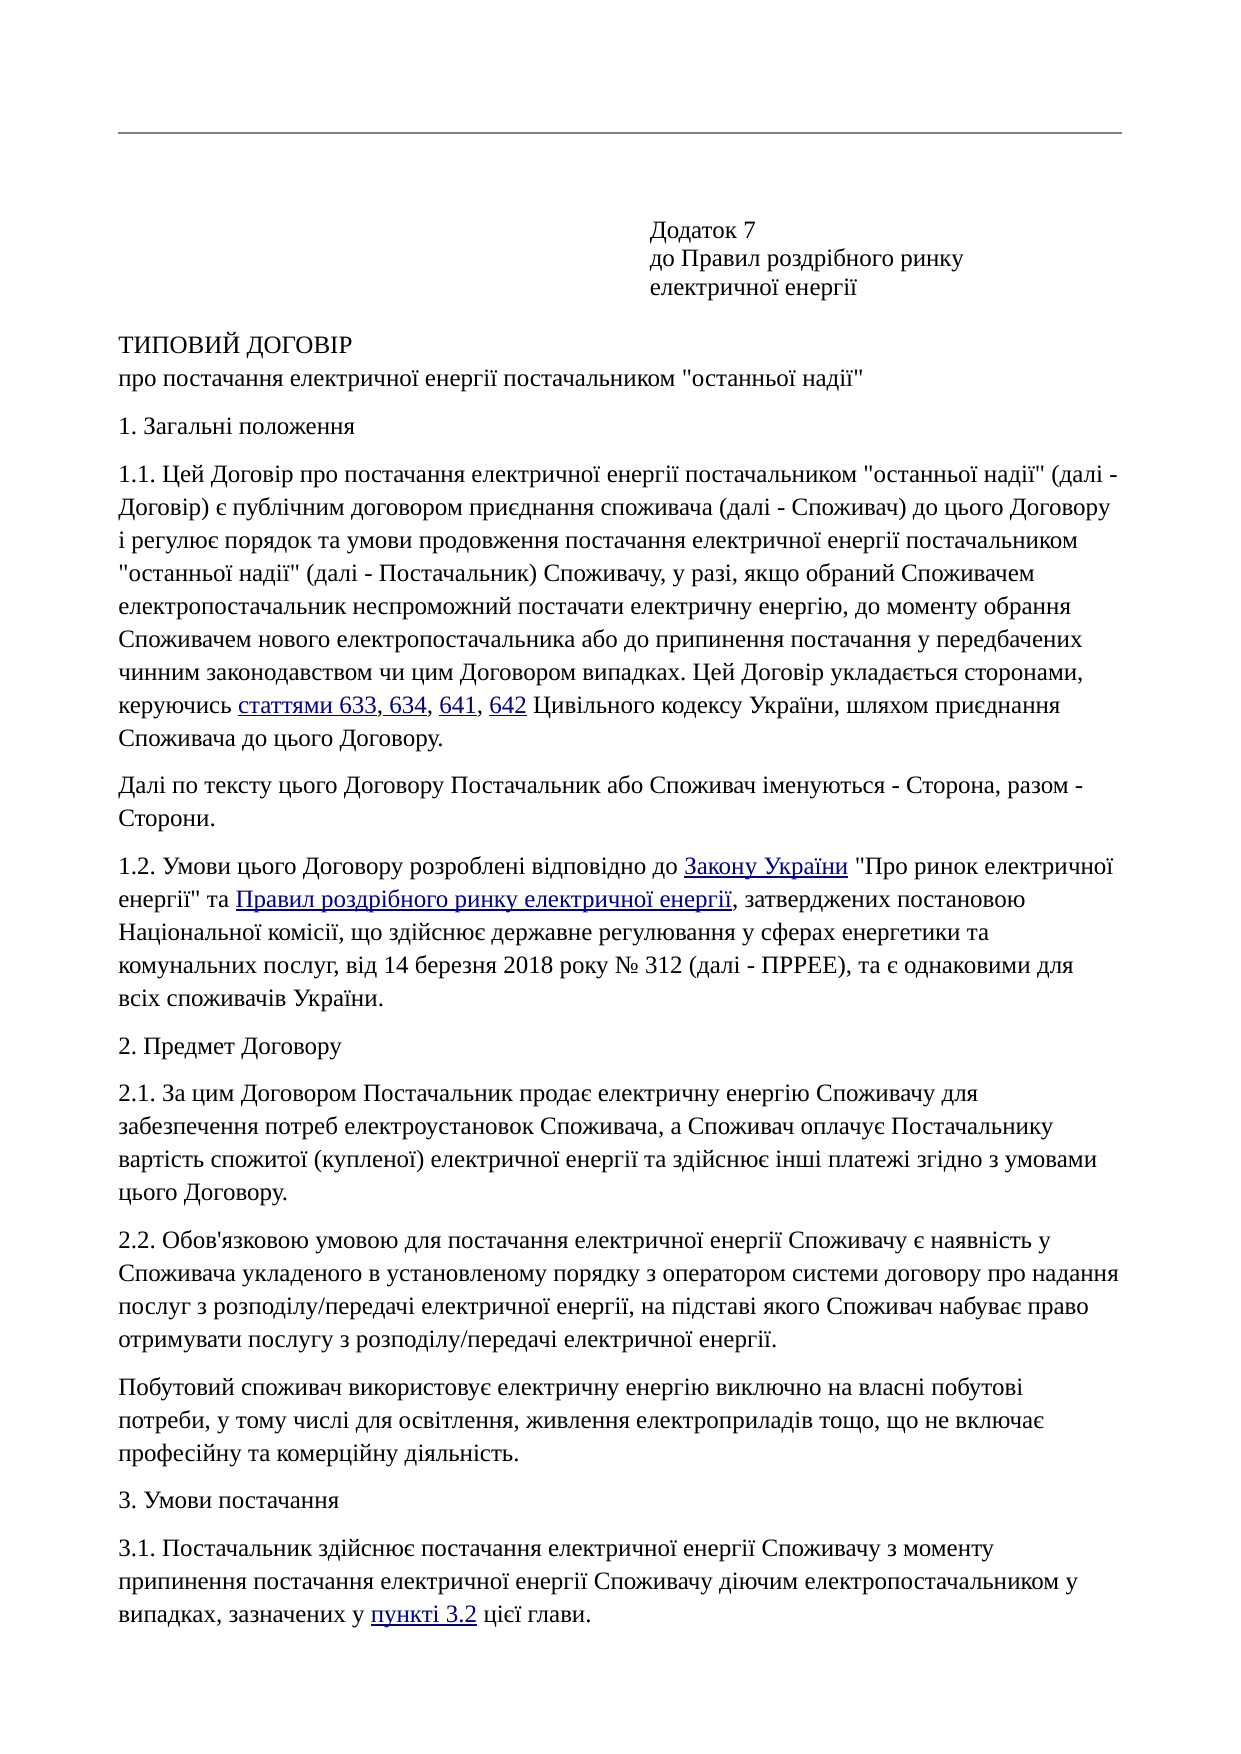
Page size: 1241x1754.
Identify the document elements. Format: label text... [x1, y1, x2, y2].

table_header [118, 215, 649, 331]
text ТИПОВИЙ ДОГОВІР про постачання електричної енергії постачальником "останньої надії" [118, 331, 1122, 392]
text 1. Загальні положення [118, 411, 1122, 440]
text 3. Умови постачання [118, 1485, 1122, 1514]
text 1.1. Цей Договір про постачання електричної енергії постачальником "останньої надії" (далі - Договір) є публічним договором приєднання споживача (далі - Споживач) до цього Договору і регулює порядок та умови продовження постачання електричної енергії постачальником "останньої надії" (далі - Постачальник) Споживачу, у разі, якщо обраний Споживачем електропостачальник неспроможний постачати електричну енергію, до моменту обрання Споживачем нового електропостачальника або до припинення постачання у передбачених чинним законодавством чи цим Договором випадках. Цей Договір укладається сторонами, керуючись статтями 633, 634, 641, 642 Цивільного кодексу України, шляхом приєднання Споживача до цього Договору. [118, 459, 1122, 752]
table_header Додаток 7 до Правил роздрібного ринку електричної енергії [650, 215, 1122, 331]
text Побутовий споживач використовує електричну енергію виключно на власні побутові потреби, у тому числі для освітлення, живлення електроприладів тощо, що не включає професійну та комерційну діяльність. [118, 1372, 1122, 1467]
text 1.2. Умови цього Договору розроблені відповідно до Закону України "Про ринок електричної енергії" та Правил роздрібного ринку електричної енергії, затверджених постановою Національної комісії, що здійснює державне регулювання у сферах енергетики та комунальних послуг, від 14 березня 2018 року № 312 (далі - ПРРЕЕ), та є однаковими для всіх споживачів України. [118, 851, 1122, 1012]
text 2. Предмет Договору [118, 1031, 1122, 1059]
text 3.1. Постачальник здійснює постачання електричної енергії Споживачу з моменту припинення постачання електричної енергії Споживачу діючим електропостачальником у випадках, зазначених у пункті 3.2 цієї глави. [118, 1533, 1122, 1628]
text 2.1. За цим Договором Постачальник продає електричну енергію Споживачу для забезпечення потреб електроустановок Споживача, а Споживач оплачує Постачальнику вартість спожитої (купленої) електричної енергії та здійснює інші платежі згідно з умовами цього Договору. [118, 1078, 1122, 1206]
text 2.2. Обов'язковою умовою для постачання електричної енергії Споживачу є наявність у Споживача укладеного в установленому порядку з оператором системи договору про надання послуг з розподілу/передачі електричної енергії, на підставі якого Споживач набуває право отримувати послугу з розподілу/передачі електричної енергії. [118, 1225, 1122, 1353]
text Далі по тексту цього Договору Постачальник або Споживач іменуються - Сторона, разом - Сторони. [118, 771, 1122, 832]
